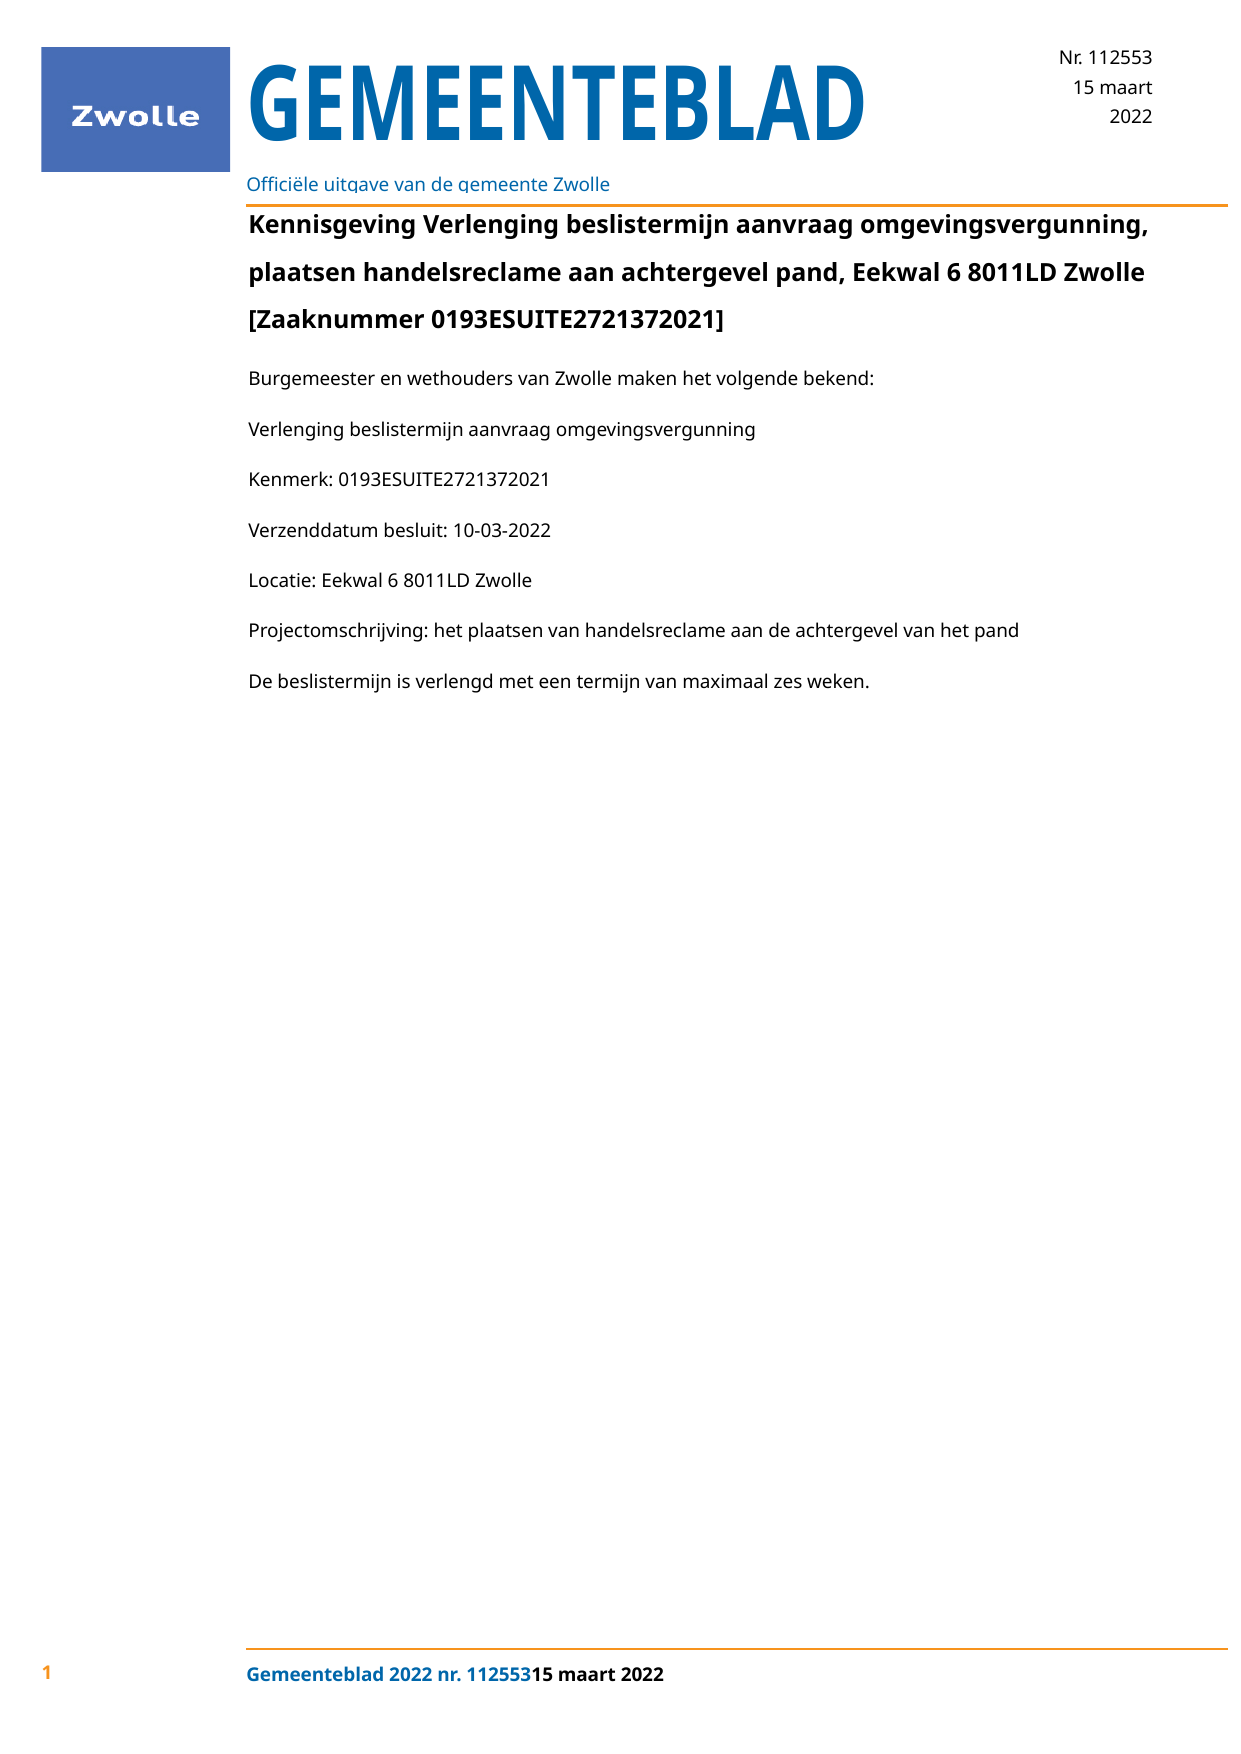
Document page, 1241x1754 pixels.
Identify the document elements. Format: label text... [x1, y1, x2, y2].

text Verzenddatum besluit: 10-03-2022 [248, 517, 1152, 542]
text Verlenging beslistermijn aanvraag omgevingsvergunning [248, 416, 1152, 442]
text De beslistermijn is verlengd met een termijn van maximaal zes weken. [248, 668, 1152, 694]
text Locatie: Eekwal 6 8011LD Zwolle [248, 567, 1152, 593]
text Kennisgeving Verlenging beslistermijn aanvraag omgevingsvergunning, plaatsen handelsreclame aan achtergevel pand, Eekwal 6 8011LD Zwolle [Zaaknummer 0193ESUITE2721372021] [248, 207, 1152, 336]
text Projectomschrijving: het plaatsen van handelsreclame aan de achtergevel van het pand [248, 618, 1152, 643]
text Burgemeester en wethouders van Zwolle maken het volgende bekend: [248, 366, 1152, 391]
text Kenmerk: 0193ESUITE2721372021 [248, 466, 1152, 492]
picture [41, 47, 231, 172]
